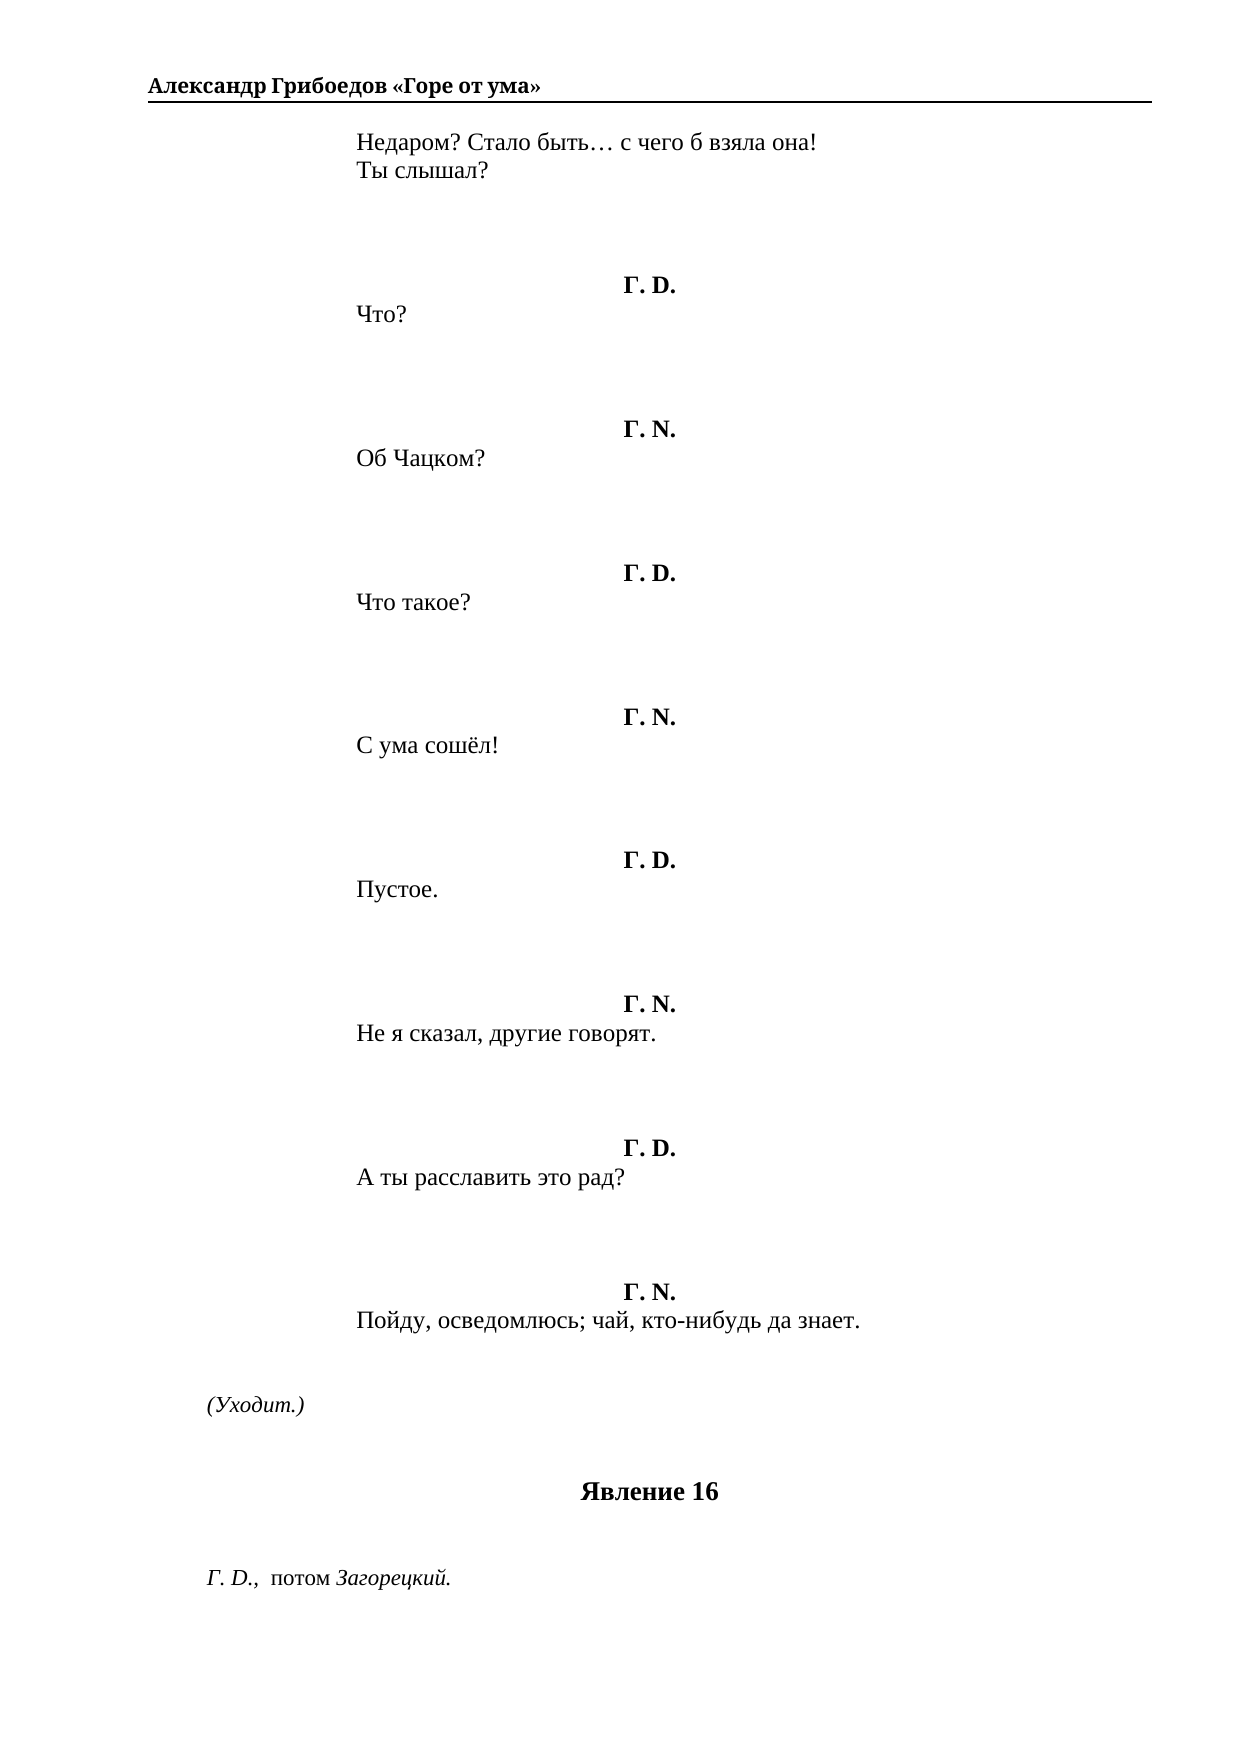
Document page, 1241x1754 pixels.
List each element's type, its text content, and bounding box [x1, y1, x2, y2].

text Ты слышал? [356, 155, 1089, 184]
text Пустое. [356, 874, 1089, 903]
text Пойду, осведомлюсь; чай, кто-нибудь да знает. [356, 1305, 1089, 1334]
subtitle Г. D. [148, 1133, 1152, 1162]
subtitle Г. D. [148, 845, 1152, 874]
text (Уходит.) [148, 1392, 1089, 1418]
subtitle Явление 16 [148, 1475, 1152, 1507]
subtitle Г. N. [148, 1277, 1152, 1305]
subtitle Г. N. [148, 702, 1152, 730]
text С ума сошёл! [356, 730, 1089, 759]
subtitle Г. N. [148, 989, 1152, 1018]
text А ты расславить это рад? [356, 1162, 1089, 1190]
text Об Чацком? [356, 443, 1089, 472]
text Что такое? [356, 587, 1089, 615]
text Не я сказал, другие говорят. [356, 1018, 1089, 1047]
text Недаром? Стало быть… с чего б взяла она! [356, 127, 1089, 155]
subtitle Г. D. [148, 270, 1152, 299]
subtitle Г. D. [148, 558, 1152, 587]
text Г. D., потом Загорецкий. [148, 1564, 1089, 1590]
subtitle Г. N. [148, 414, 1152, 443]
text Что? [356, 299, 1089, 328]
